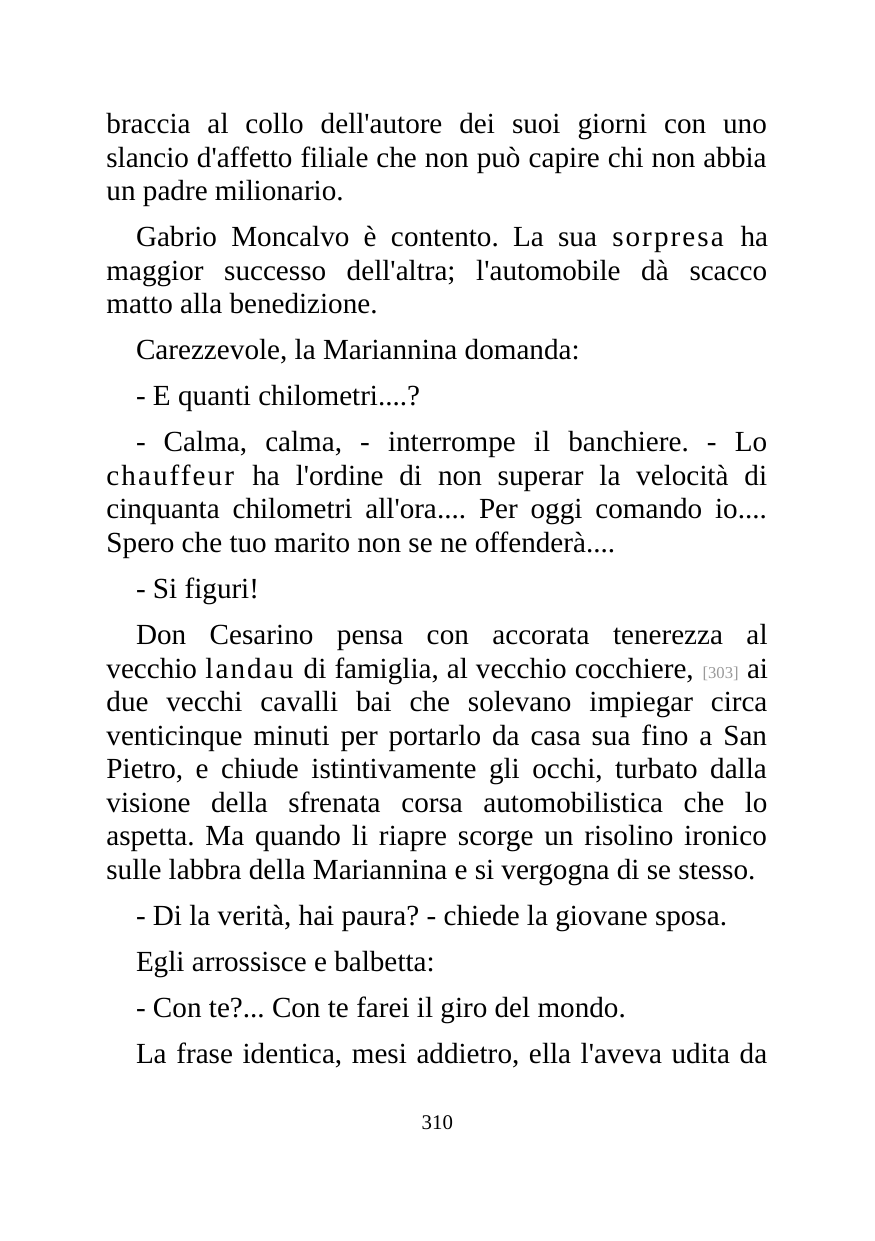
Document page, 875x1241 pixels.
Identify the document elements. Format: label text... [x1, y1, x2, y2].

text - Calma, calma, - interrompe il banchiere. - Lo chauffeur ha l'ordine di non superar la velocità di cinquanta chilometri all'ora.... Per oggi comando io.... Spero che tuo marito non se ne offenderà.... [106, 424, 768, 559]
text La frase identica, mesi addietro, ella l'aveva udita da [106, 1036, 768, 1070]
text - Si figuri! [106, 571, 768, 605]
text braccia al collo dell'autore dei suoi giorni con uno slancio d'affetto filiale che non può capire chi non abbia un padre milionario. [106, 106, 768, 207]
text Egli arrossisce e balbetta: [106, 944, 768, 978]
text - Con te?... Con te farei il giro del mondo. [106, 990, 768, 1024]
text Carezzevole, la Mariannina domanda: [106, 332, 768, 366]
text Gabrio Moncalvo è contento. La sua sorpresa ha maggior successo dell'altra; l'automobile dà scacco matto alla benedizione. [106, 219, 768, 320]
text Don Cesarino pensa con accorata tenerezza al vecchio landau di famiglia, al vecchio cocchiere, [303] ai due vecchi cavalli bai che solevano impiegar circa venticinque minuti per portarlo da casa sua fino a San Pietro, e chiude istintivamente gli occhi, turbato dalla visione della sfrenata corsa automobilistica che lo aspetta. Ma quando li riapre scorge un risolino ironico sulle labbra della Mariannina e si vergogna di se stesso. [106, 617, 768, 886]
text - Di la verità, hai paura? - chiede la giovane sposa. [106, 898, 768, 932]
text - E quanti chilometri....? [106, 378, 768, 412]
